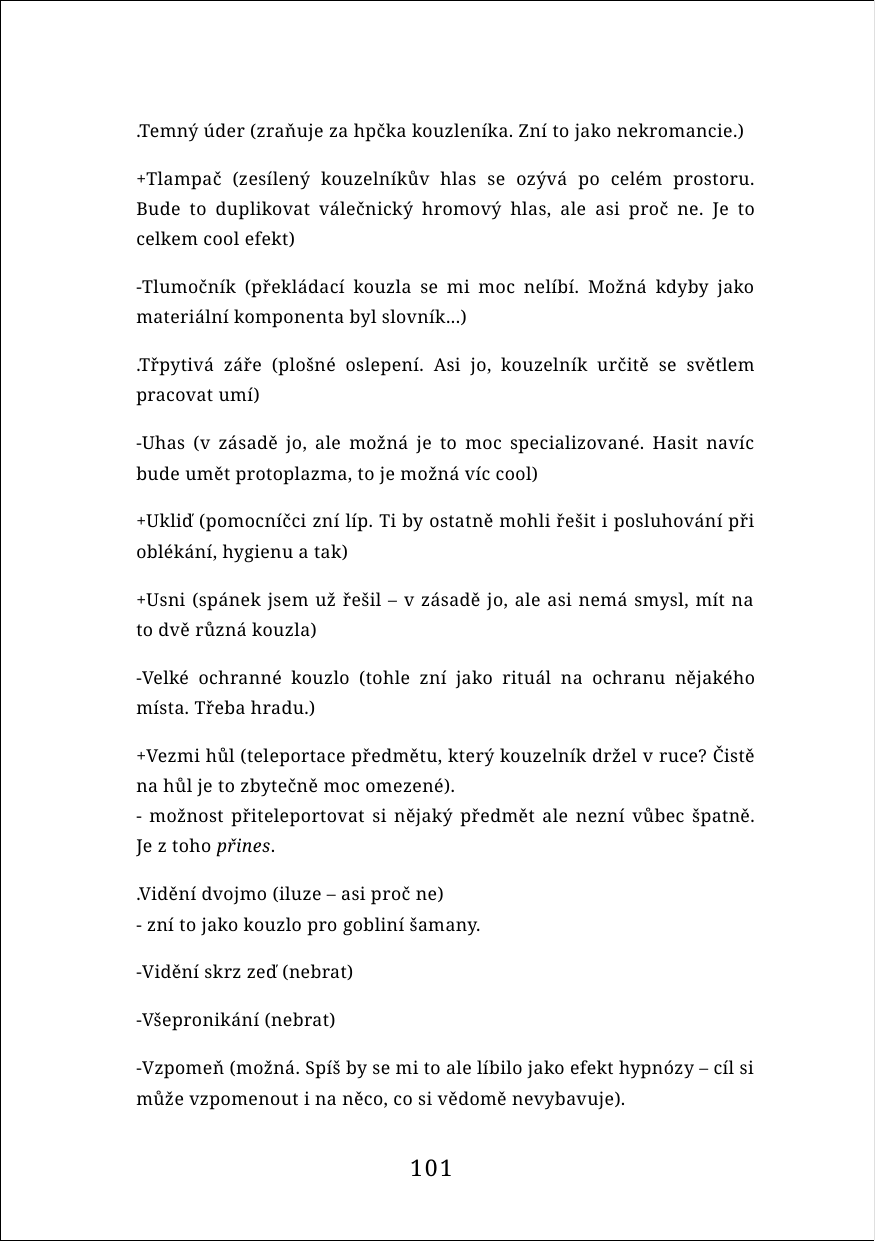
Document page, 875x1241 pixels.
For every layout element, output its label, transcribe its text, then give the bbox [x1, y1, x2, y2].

text -Vidění skrz zeď (nebrat) [136, 960, 756, 984]
text -Tlumočník (překládací kouzla se mi moc nelíbí. Možná kdyby jako materiální komponenta byl slovník...) [136, 274, 756, 329]
text .Třpytivá záře (plošné oslepení. Asi jo, kouzelník určitě se světlem pracovat umí) [136, 353, 756, 407]
text +Tlampač (zesílený kouzelníkův hlas se ozývá po celém prostoru. Bude to duplikovat válečnický hromový hlas, ale asi proč ne. Je to celkem cool efekt) [136, 166, 756, 251]
text .Vidění dvojmo (iluze – asi proč ne) - zní to jako kouzlo pro gobliní šamany. [136, 882, 756, 936]
text -Všepronikání (nebrat) [136, 1008, 756, 1032]
text -Vzpomeň (možná. Spíš by se mi to ale líbilo jako efekt hypnózy – cíl si může vzpomenout i na něco, co si vědomě nevybavuje). [136, 1056, 756, 1110]
text +Ukliď (pomocníčci zní líp. Ti by ostatně mohli řešit i posluhování při oblékání, hygienu a tak) [136, 509, 756, 563]
text -Uhas (v zásadě jo, ale možná je to moc specializované. Hasit navíc bude umět protoplazma, to je možná víc cool) [136, 431, 756, 485]
text +Vezmi hůl (teleportace předmětu, který kouzelník držel v ruce? Čistě na hůl je to zbytečně moc omezené). - možnost přiteleportovat si nějaký předmět ale nezní vůbec špatně. Je z toho přines. [136, 743, 756, 858]
text +Usni (spánek jsem už řešil – v zásadě jo, ale asi nemá smysl, mít na to dvě různá kouzla) [136, 587, 756, 641]
text -Velké ochranné kouzlo (tohle zní jako rituál na ochranu nějakého místa. Třeba hradu.) [136, 665, 756, 719]
text .Temný úder (zraňuje za hpčka kouzleníka. Zní to jako nekromancie.) [136, 118, 756, 142]
